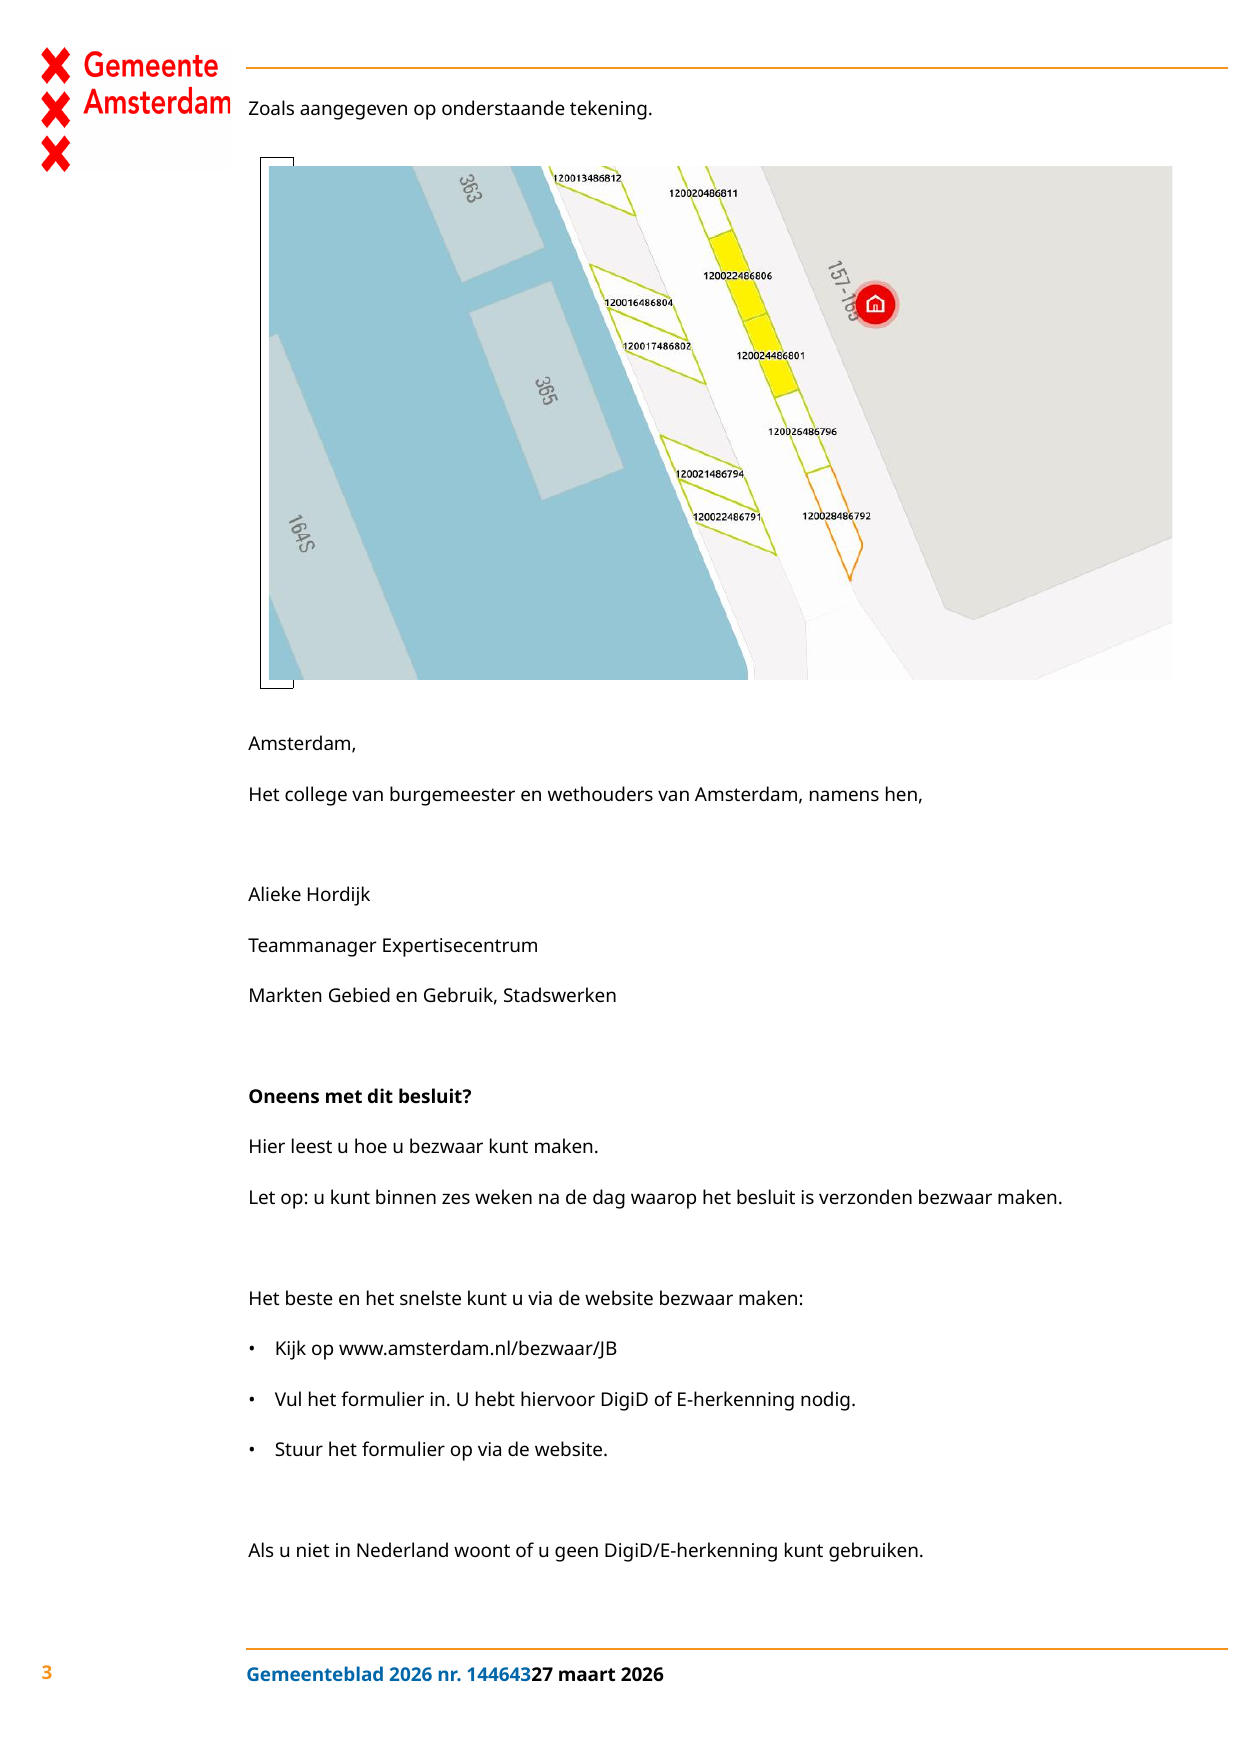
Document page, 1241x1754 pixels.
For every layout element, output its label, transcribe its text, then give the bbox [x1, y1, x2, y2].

text • Vul het formulier in. U hebt hiervoor DigiD of E-herkenning nodig. [248, 1386, 1152, 1411]
picture [41, 47, 231, 172]
text Alieke Hordijk [248, 882, 1152, 907]
text Hier leest u hoe u bezwaar kunt maken. [248, 1134, 1152, 1159]
text Teammanager Expertisecentrum [248, 932, 1152, 958]
text • Kijk op www.amsterdam.nl/bezwaar/JB [248, 1335, 1152, 1361]
text Oneens met dit besluit? [248, 1083, 1152, 1109]
text Zoals aangegeven op onderstaande tekening. [248, 95, 1152, 121]
picture [268, 166, 1173, 680]
text Het beste en het snelste kunt u via de website bezwaar maken: [248, 1285, 1152, 1311]
text Als u niet in Nederland woont of u geen DigiD/E-herkenning kunt gebruiken. [248, 1537, 1152, 1563]
text Het college van burgemeester en wethouders van Amsterdam, namens hen, [248, 781, 1152, 806]
text Let op: u kunt binnen zes weken na de dag waarop het besluit is verzonden bezwaar maken. [248, 1184, 1152, 1210]
text Markten Gebied en Gebruik, Stadswerken [248, 982, 1152, 1008]
text • Stuur het formulier op via de website. [248, 1436, 1152, 1462]
text Amsterdam, [248, 730, 1152, 756]
